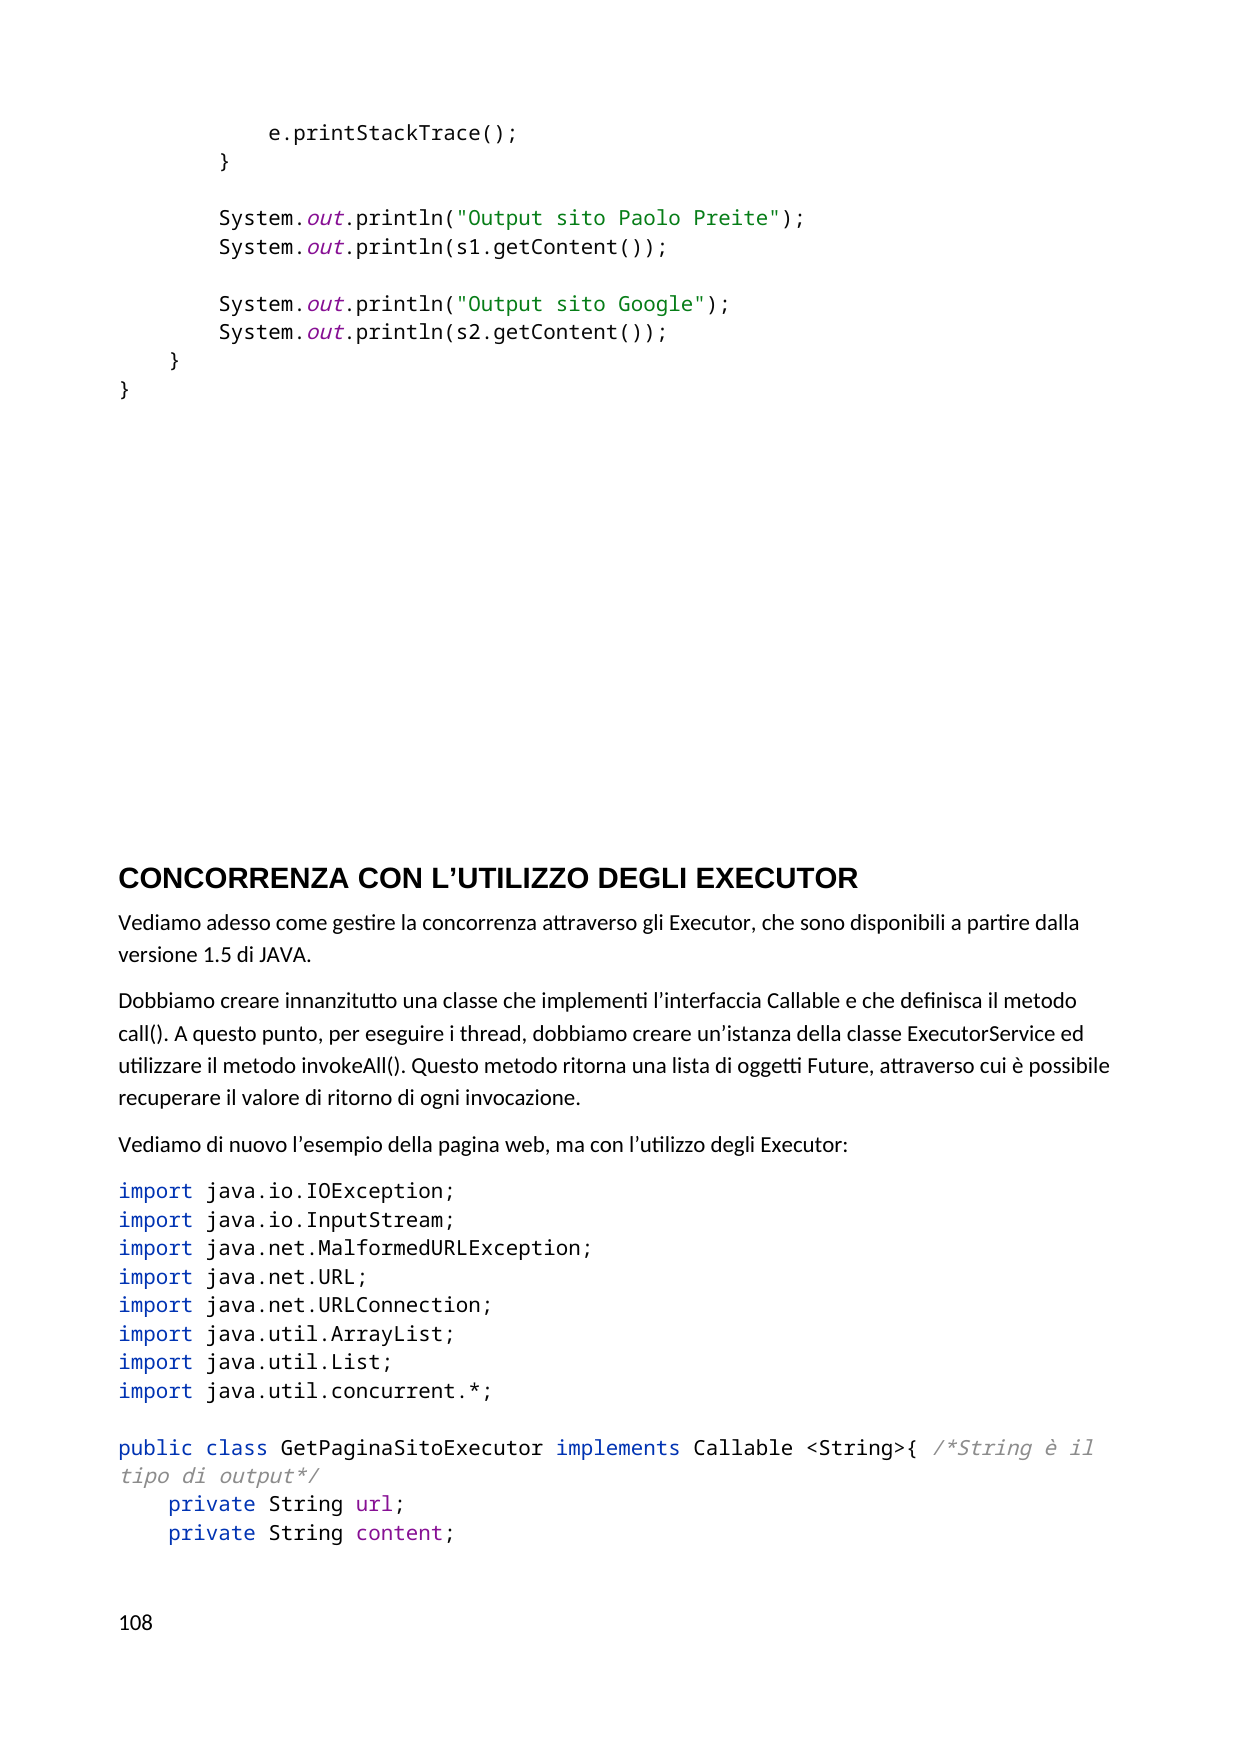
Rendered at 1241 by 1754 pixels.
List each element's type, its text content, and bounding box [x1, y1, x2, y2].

text Vediamo di nuovo l’esempio della pagina web, ma con l’utilizzo degli Executor: [118, 1130, 1122, 1158]
text Vediamo adesso come gestire la concorrenza attraverso gli Executor, che sono disponibili a partire dalla versione 1.5 di JAVA. [118, 908, 1122, 968]
subtitle CONCORRENZA CON L’UTILIZZO DEGLI EXECUTOR [118, 861, 1122, 895]
text import java.io.IOException; import java.io.InputStream; import java.net.MalformedURLException; import java.net.URL; import java.net.URLConnection; import java.util.ArrayList; import java.util.List; import java.util.concurrent.*; public class GetPaginaSitoExecutor implements Callable <String>{ /*String è il tipo di output*/ private String url; private String content; [118, 1177, 1122, 1575]
text e.printStackTrace(); } System.out.println("Output sito Paolo Preite"); System.out.println(s1.getContent()); System.out.println("Output sito Google"); System.out.println(s2.getContent()); } } [118, 118, 1122, 458]
text Dobbiamo creare innanzitutto una classe che implementi l’interfaccia Callable e che definisca il metodo call(). A questo punto, per eseguire i thread, dobbiamo creare un’istanza della classe ExecutorService ed utilizzare il metodo invokeAll(). Questo metodo ritorna una lista di oggetti Future, attraverso cui è possibile recuperare il valore di ritorno di ogni invocazione. [118, 987, 1122, 1111]
